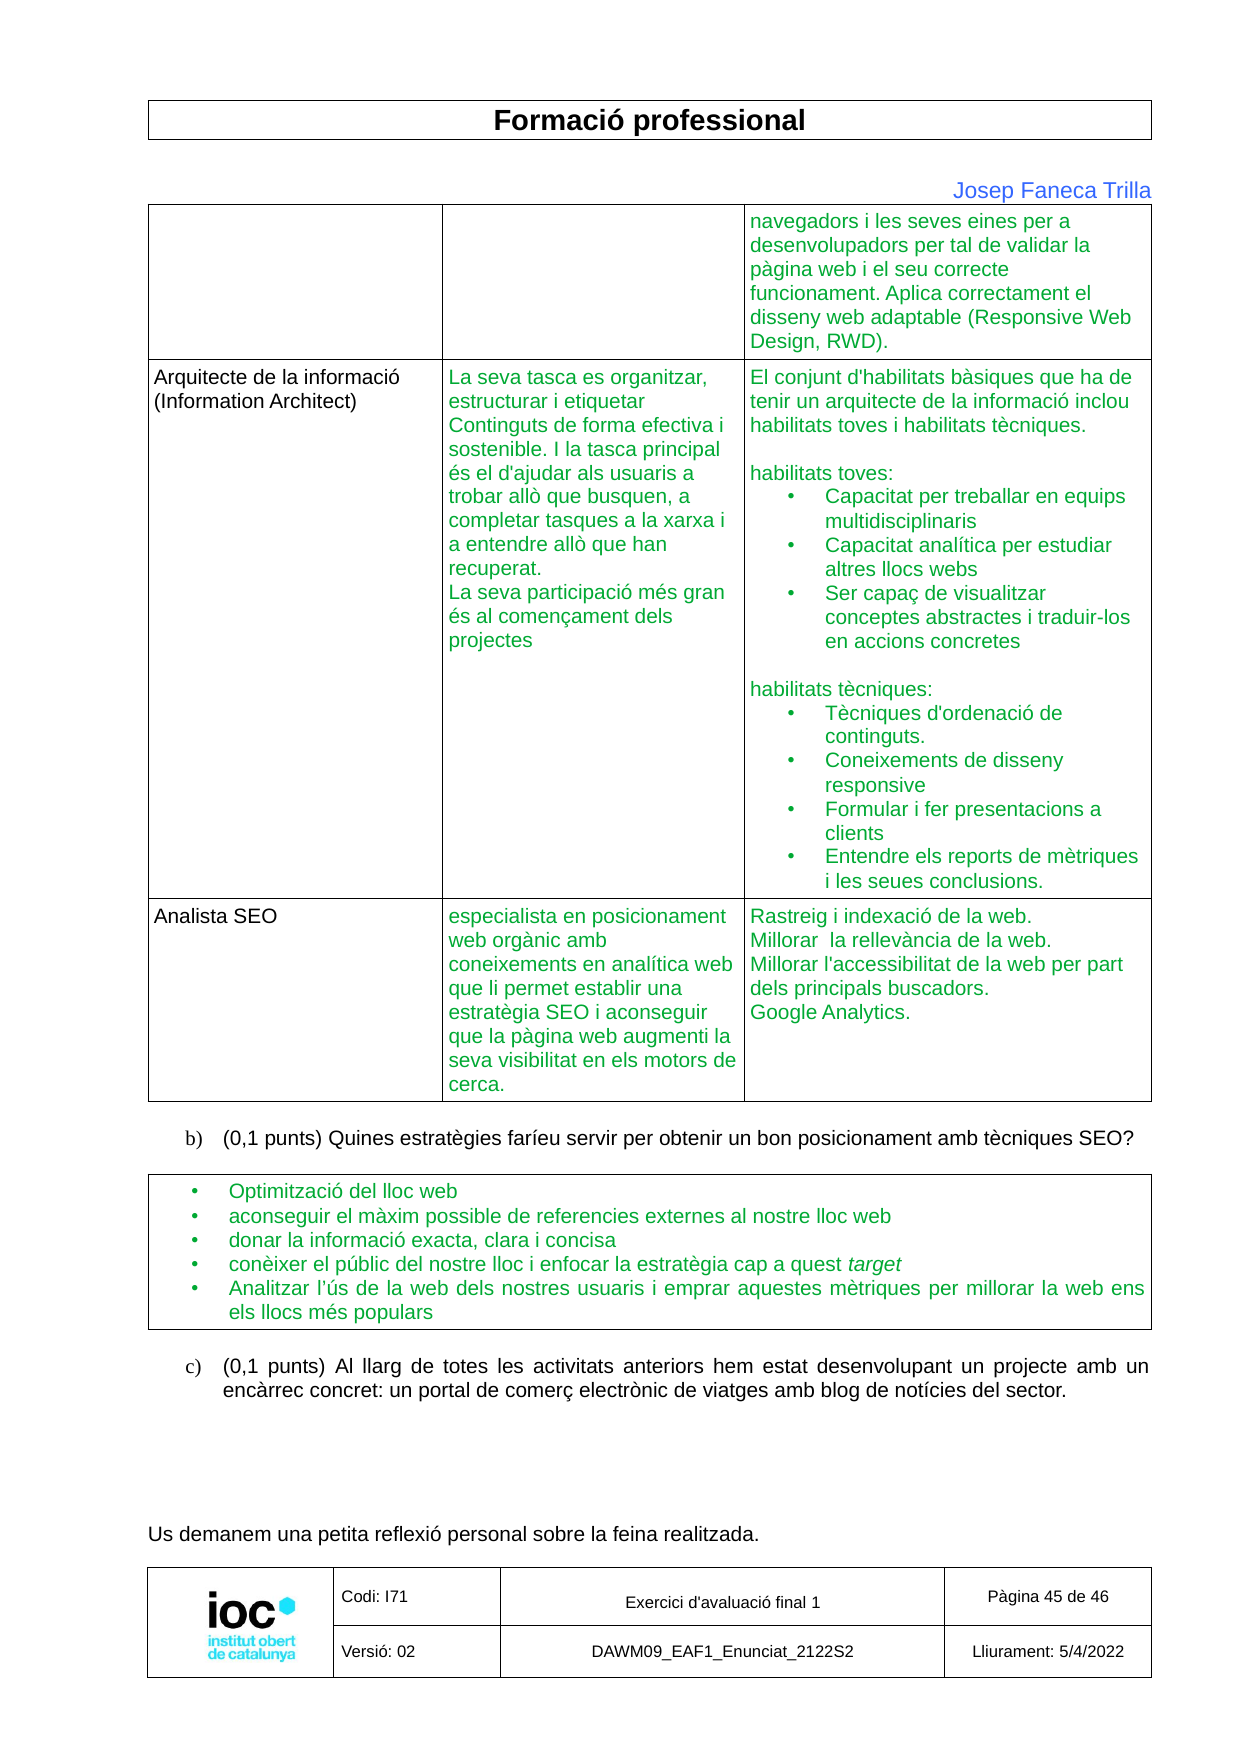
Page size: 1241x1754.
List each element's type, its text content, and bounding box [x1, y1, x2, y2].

table_cell Analista SEO [149, 899, 442, 1101]
picture [195, 1577, 309, 1673]
table_cell navegadors i les seves eines per a desenvolupadors per tal de validar la pàgina web i el seu correcte funcionament. Aplica correctament el disseny web adaptable (Responsive Web Design, RWD). [745, 205, 1151, 359]
list (0,1 punts) Quines estratègies faríeu servir per obtenir un bon posicionament amb tècniques SEO? [185, 1125, 1151, 1149]
table_cell Arquitecte de la informació (Information Architect) [149, 360, 442, 898]
table_header Optimització del lloc web aconseguir el màxim possible de referencies externes al nostre lloc web donar la informació exacta, clara i concisa conèixer el públic del nostre lloc i enfocar la estratègia cap a quest target Analitzar l’ús de la web dels nostres usuaris i emprar aquestes mètriques per millorar la web ens els llocs més populars [149, 1175, 1151, 1329]
table_cell Rastreig i indexació de la web. Millorar la rellevància de la web. Millorar l'accessibilitat de la web per part dels principals buscadors. Google Analytics. [745, 899, 1151, 1101]
text Us demanem una petita reflexió personal sobre la feina realitzada. [148, 1521, 1151, 1545]
table_cell [443, 205, 744, 359]
table_cell [149, 205, 442, 359]
table_cell especialista en posicionament web orgànic amb coneixements en analítica web que li permet establir una estratègia SEO i aconseguir que la pàgina web augmenti la seva visibilitat en els motors de cerca. [443, 899, 744, 1101]
table_cell El conjunt d'habilitats bàsiques que ha de tenir un arquitecte de la informació inclou habilitats toves i habilitats tècniques. habilitats toves: Capacitat per treballar en equips multidisciplinaris Capacitat analítica per estudiar altres llocs webs Ser capaç de visualitzar conceptes abstractes i traduir-los en accions concretes habilitats tècniques: Tècniques d'ordenació de continguts. Coneixements de disseny responsive Formular i fer presentacions a clients Entendre els reports de mètriques i les seues conclusions. [745, 360, 1151, 898]
list (0,1 punts) Al llarg de totes les activitats anteriors hem estat desenvolupant un projecte amb un encàrrec concret: un portal de comerç electrònic de viatges amb blog de notícies del sector. [185, 1353, 1151, 1402]
table_cell La seva tasca es organitzar, estructurar i etiquetar Continguts de forma efectiva i sostenible. I la tasca principal és el d'ajudar als usuaris a trobar allò que busquen, a completar tasques a la xarxa i a entendre allò que han recuperat. La seva participació més gran és al començament dels projectes [443, 360, 744, 898]
